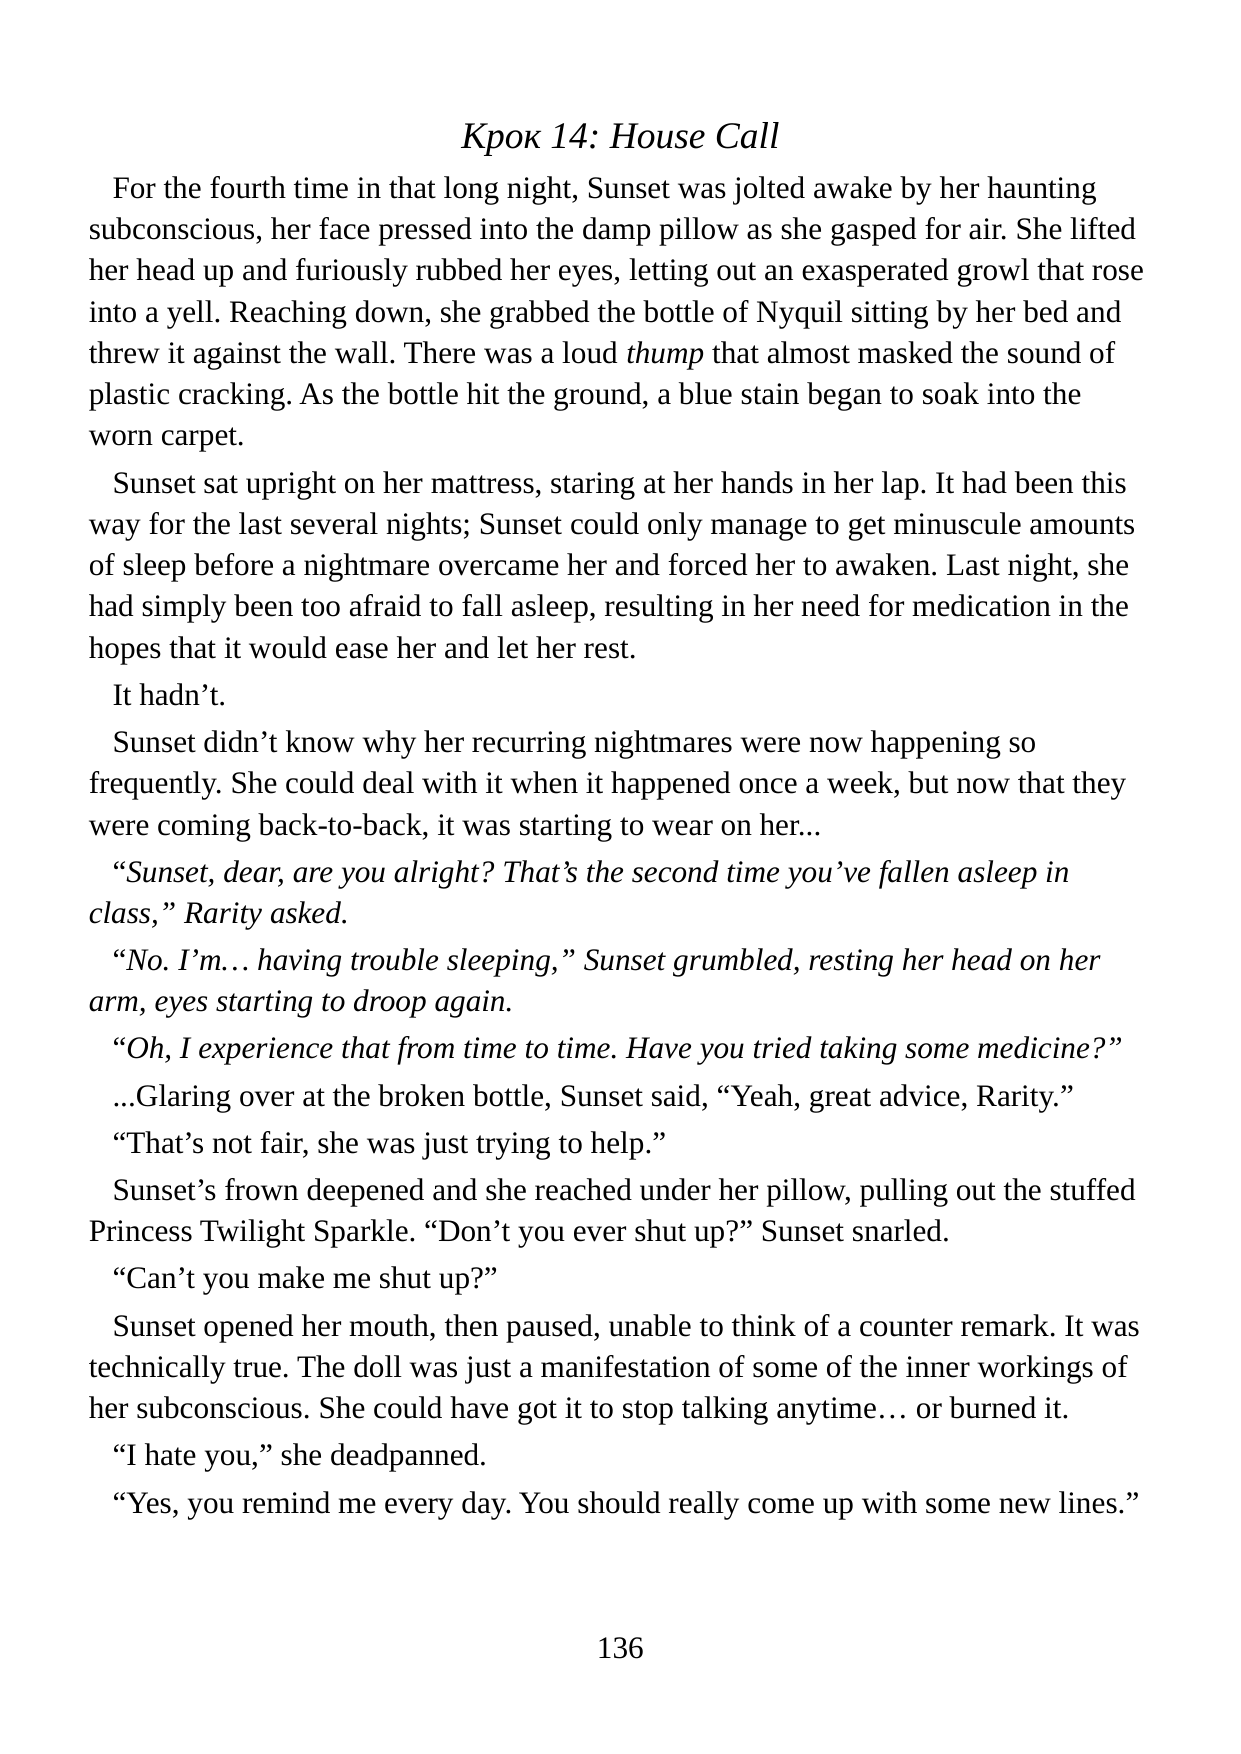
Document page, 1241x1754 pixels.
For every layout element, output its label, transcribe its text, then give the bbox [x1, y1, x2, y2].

text Sunset opened her mouth, then paused, unable to think of a counter remark. It was technically true. The doll was just a manifestation of some of the inner workings of her subconscious. She could have got it to stop talking anytime… or burned it. [88, 1307, 1152, 1425]
text ...Glaring over at the broken bottle, Sunset said, “Yeah, great advice, Rarity.” [88, 1077, 1152, 1113]
text It hadn’t. [88, 676, 1152, 712]
text “Yes, you remind me every day. You should really come up with some new lines.” [88, 1484, 1152, 1520]
text Sunset didn’t know why her recurring nightmares were now happening so frequently. She could deal with it when it happened once a week, but now that they were coming back-to-back, it was starting to wear on her... [88, 723, 1152, 842]
subtitle Крок 14: House Call [88, 113, 1152, 157]
text “Can’t you make me shut up?” [88, 1260, 1152, 1296]
text Sunset sat upright on her mattress, staring at her hands in her lap. It had been this way for the last several nights; Sunset could only manage to get minuscule amounts of sleep before a nightmare overcame her and forced her to awaken. Last night, she had simply been too afraid to fall asleep, resulting in her need for medication in the hopes that it would ease her and let her rest. [88, 464, 1152, 665]
text For the fourth time in that long night, Sunset was jolted awake by her haunting subconscious, her face pressed into the damp pillow as she gasped for air. She lifted her head up and furiously rubbed her eyes, letting out an exasperated growl that rose into a yell. Reaching down, she grabbed the bottle of Nyquil sitting by her bed and threw it against the wall. There was a loud thump that almost masked the sound of plastic cracking. As the bottle hit the ground, a blue stain began to soak into the worn carpet. [88, 169, 1152, 453]
text “I hate you,” she deadpanned. [88, 1437, 1152, 1473]
text Sunset’s frown deepened and she reached under her pillow, pulling out the stuffed Princess Twilight Sparkle. “Don’t you ever shut up?” Sunset snarled. [88, 1171, 1152, 1248]
text “No. I’m… having trouble sleeping,” Sunset grumbled, resting her head on her arm, eyes starting to droop again. [88, 941, 1152, 1018]
text “Sunset, dear, are you alright? That’s the second time you’ve fallen asleep in class,” Rarity asked. [88, 853, 1152, 930]
text “That’s not fair, she was just trying to help.” [88, 1124, 1152, 1160]
text “Oh, I experience that from time to time. Have you tried taking some medicine?” [88, 1030, 1152, 1066]
